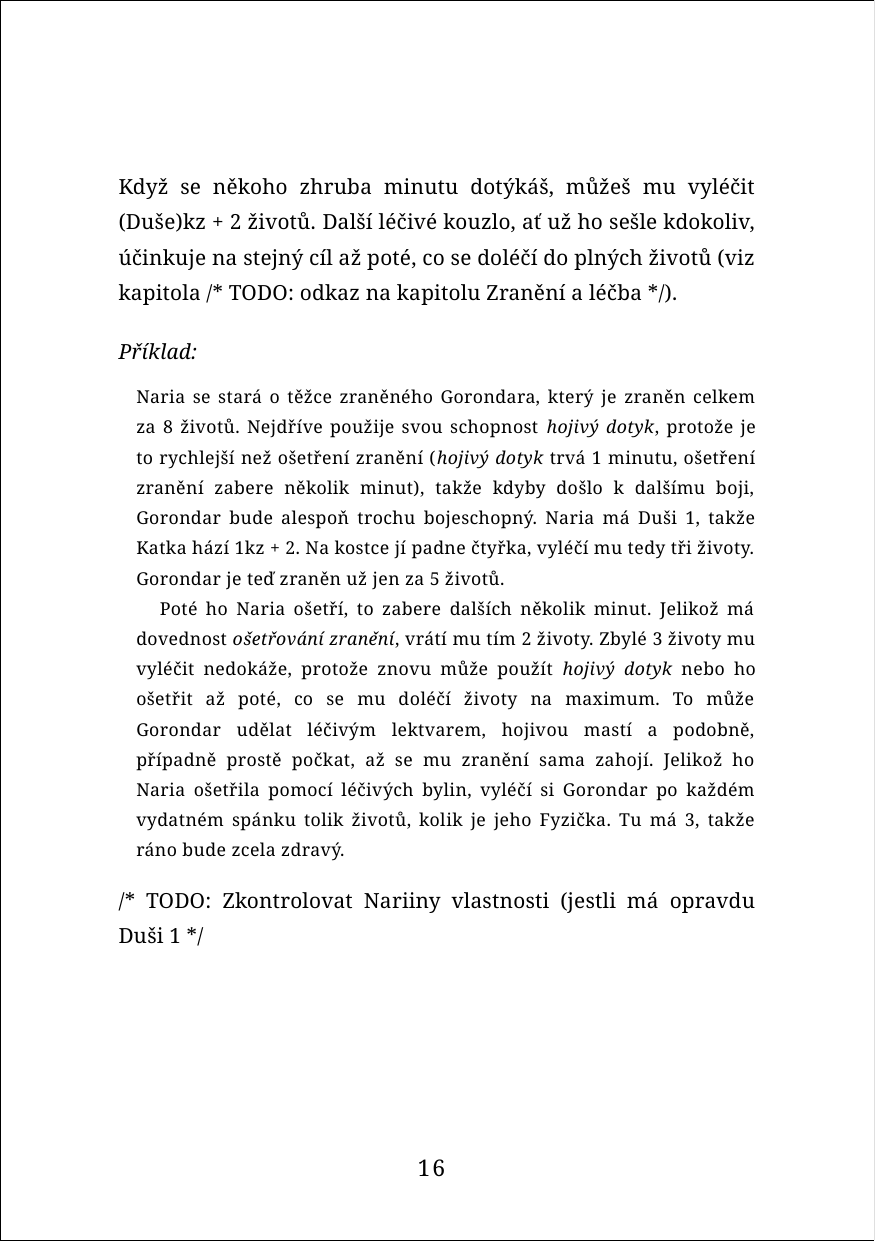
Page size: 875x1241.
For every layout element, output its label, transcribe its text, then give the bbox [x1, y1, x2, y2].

text Když se někoho zhruba minutu dotýkáš, můžeš mu vyléčit (Duše)kz + 2 životů. Další léčivé kouzlo, ať už ho sešle kdokoliv, účinkuje na stejný cíl až poté, co se doléčí do plných životů (viz kapitola /* TODO: odkaz na kapitolu Zranění a léčba */). [118, 172, 756, 307]
text Naria se stará o těžce zraněného Gorondara, který je zraněn celkem za 8 životů. Nejdříve použije svou schopnost hojivý dotyk, protože je to rychlejší než ošetření zranění (hojivý dotyk trvá 1 minutu, ošetření zranění zabere několik minut), takže kdyby došlo k dalšímu boji, Gorondar bude alespoň trochu bojeschopný. Naria má Duši 1, takže Katka hází 1kz + 2. Na kostce jí padne čtyřka, vyléčí mu tedy tři životy. Gorondar je teď zraněn už jen za 5 životů. Poté ho Naria ošetří, to zabere dalších několik minut. Jelikož má dovednost ošetřování zranění, vrátí mu tím 2 životy. Zbylé 3 životy mu vyléčit nedokáže, protože znovu může použít hojivý dotyk nebo ho ošetřit až poté, co se mu doléčí životy na maximum. To může Gorondar udělat léčivým lektvarem, hojivou mastí a podobně, případně prostě počkat, až se mu zranění sama zahojí. Jelikož ho Naria ošetřila pomocí léčivých bylin, vyléčí si Gorondar po každém vydatném spánku tolik životů, kolik je jeho Fyzička. Tu má 3, takže ráno bude zcela zdravý. [136, 385, 756, 862]
text Příklad: [118, 337, 756, 366]
text /* TODO: Zkontrolovat Nariiny vlastnosti (jestli má opravdu Duši 1 */ [118, 886, 756, 950]
